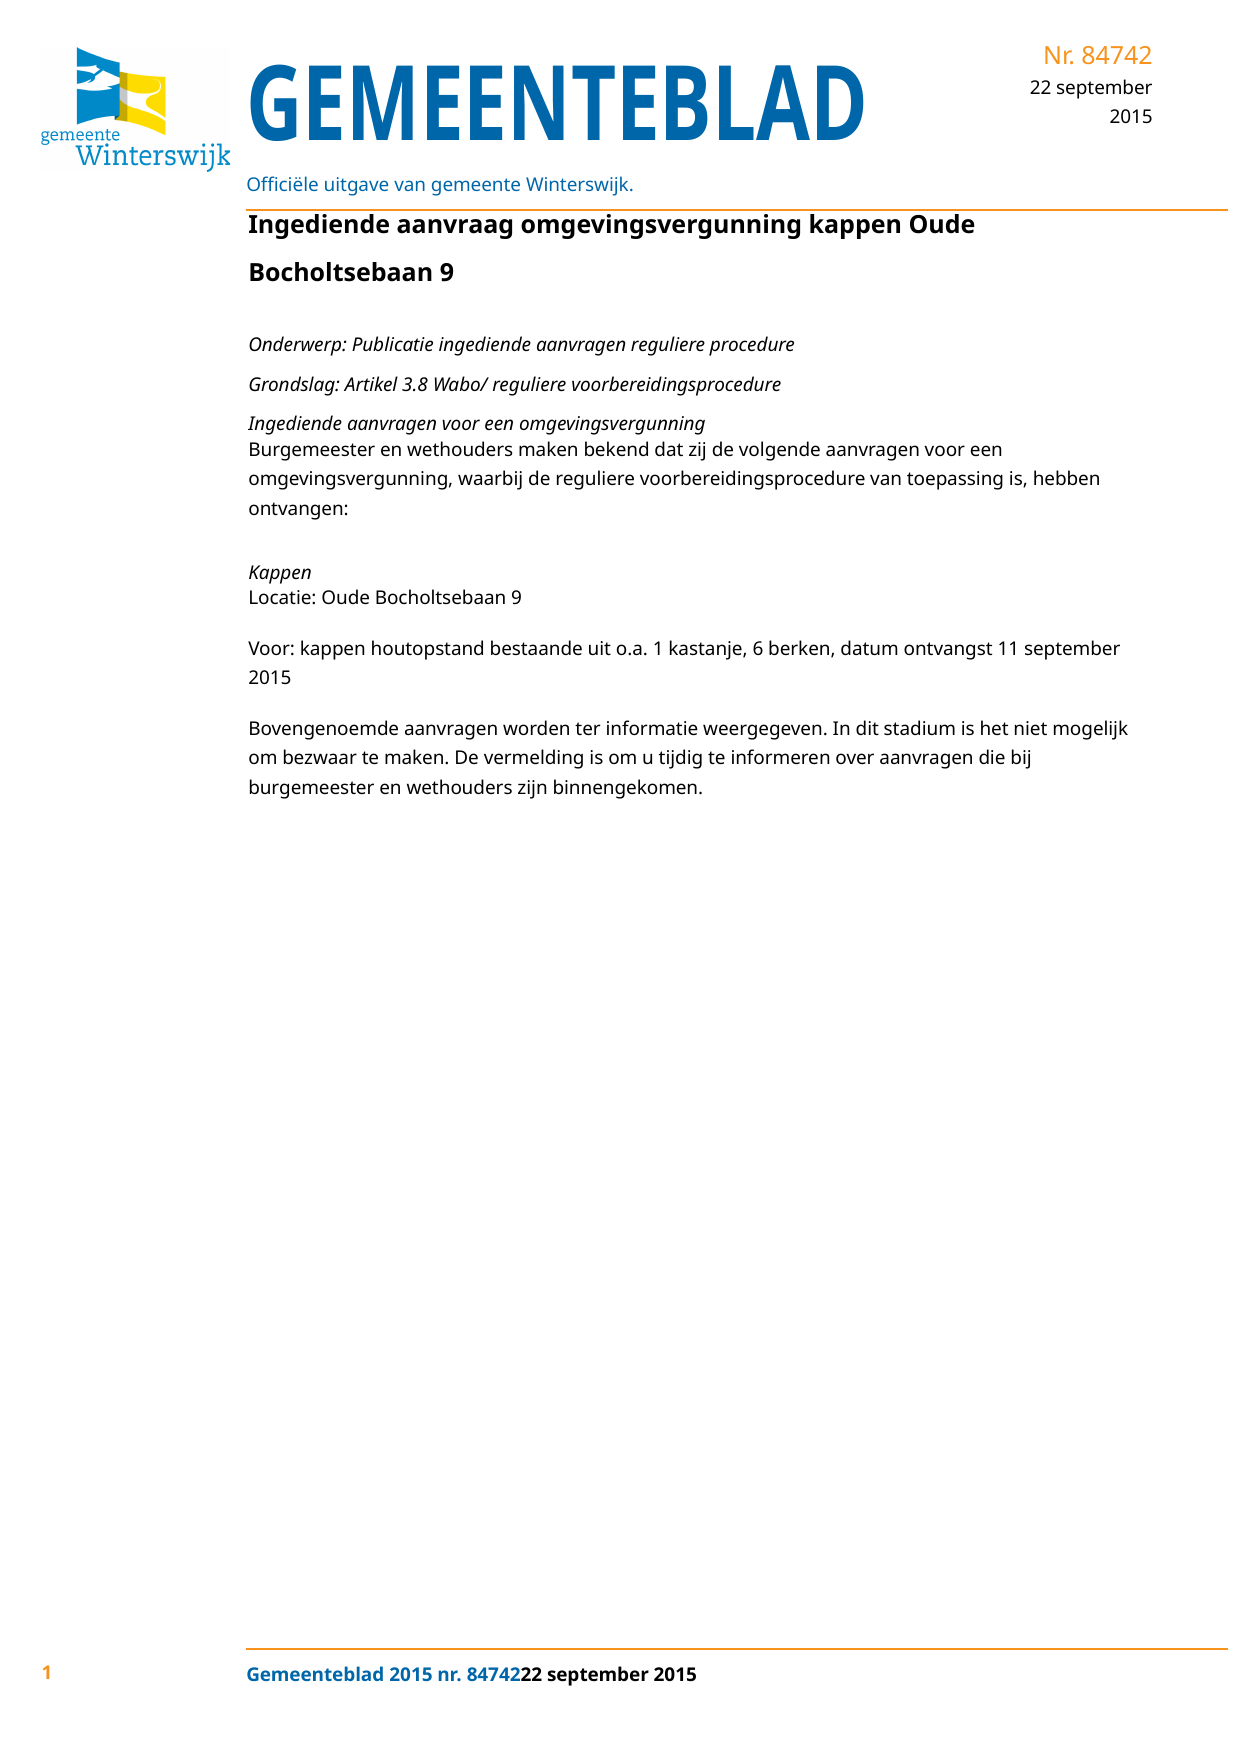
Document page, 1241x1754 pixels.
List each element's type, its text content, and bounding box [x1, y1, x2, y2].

text Locatie: Oude Bocholtsebaan 9 [248, 584, 1152, 610]
text Onderwerp: Publicatie ingediende aanvragen reguliere procedure [248, 331, 1152, 357]
text Kappen [248, 559, 1152, 584]
text Voor: kappen houtopstand bestaande uit o.a. 1 kastanje, 6 berken, datum ontvangst 11 september 2015 [248, 635, 1152, 690]
text Ingediende aanvragen voor een omgevingsvergunning [248, 410, 1152, 436]
picture [225, 153, 231, 162]
text Grondslag: Artikel 3.8 Wabo/ reguliere voorbereidingsprocedure [248, 371, 1152, 396]
text Bovengenoemde aanvragen worden ter informatie weergegeven. In dit stadium is het niet mogelijk om bezwaar te maken. De vermelding is om u tijdig te informeren over aanvragen die bij burgemeester en wethouders zijn binnengekomen. [248, 715, 1152, 800]
text Burgemeester en wethouders maken bekend dat zij de volgende aanvragen voor een omgevingsvergunning, waarbij de reguliere voorbereidingsprocedure van toepassing is, hebben ontvangen: [248, 436, 1152, 521]
text Ingediende aanvraag omgevingsvergunning kappen Oude Bocholtsebaan 9 [248, 211, 1152, 288]
picture [41, 47, 231, 172]
